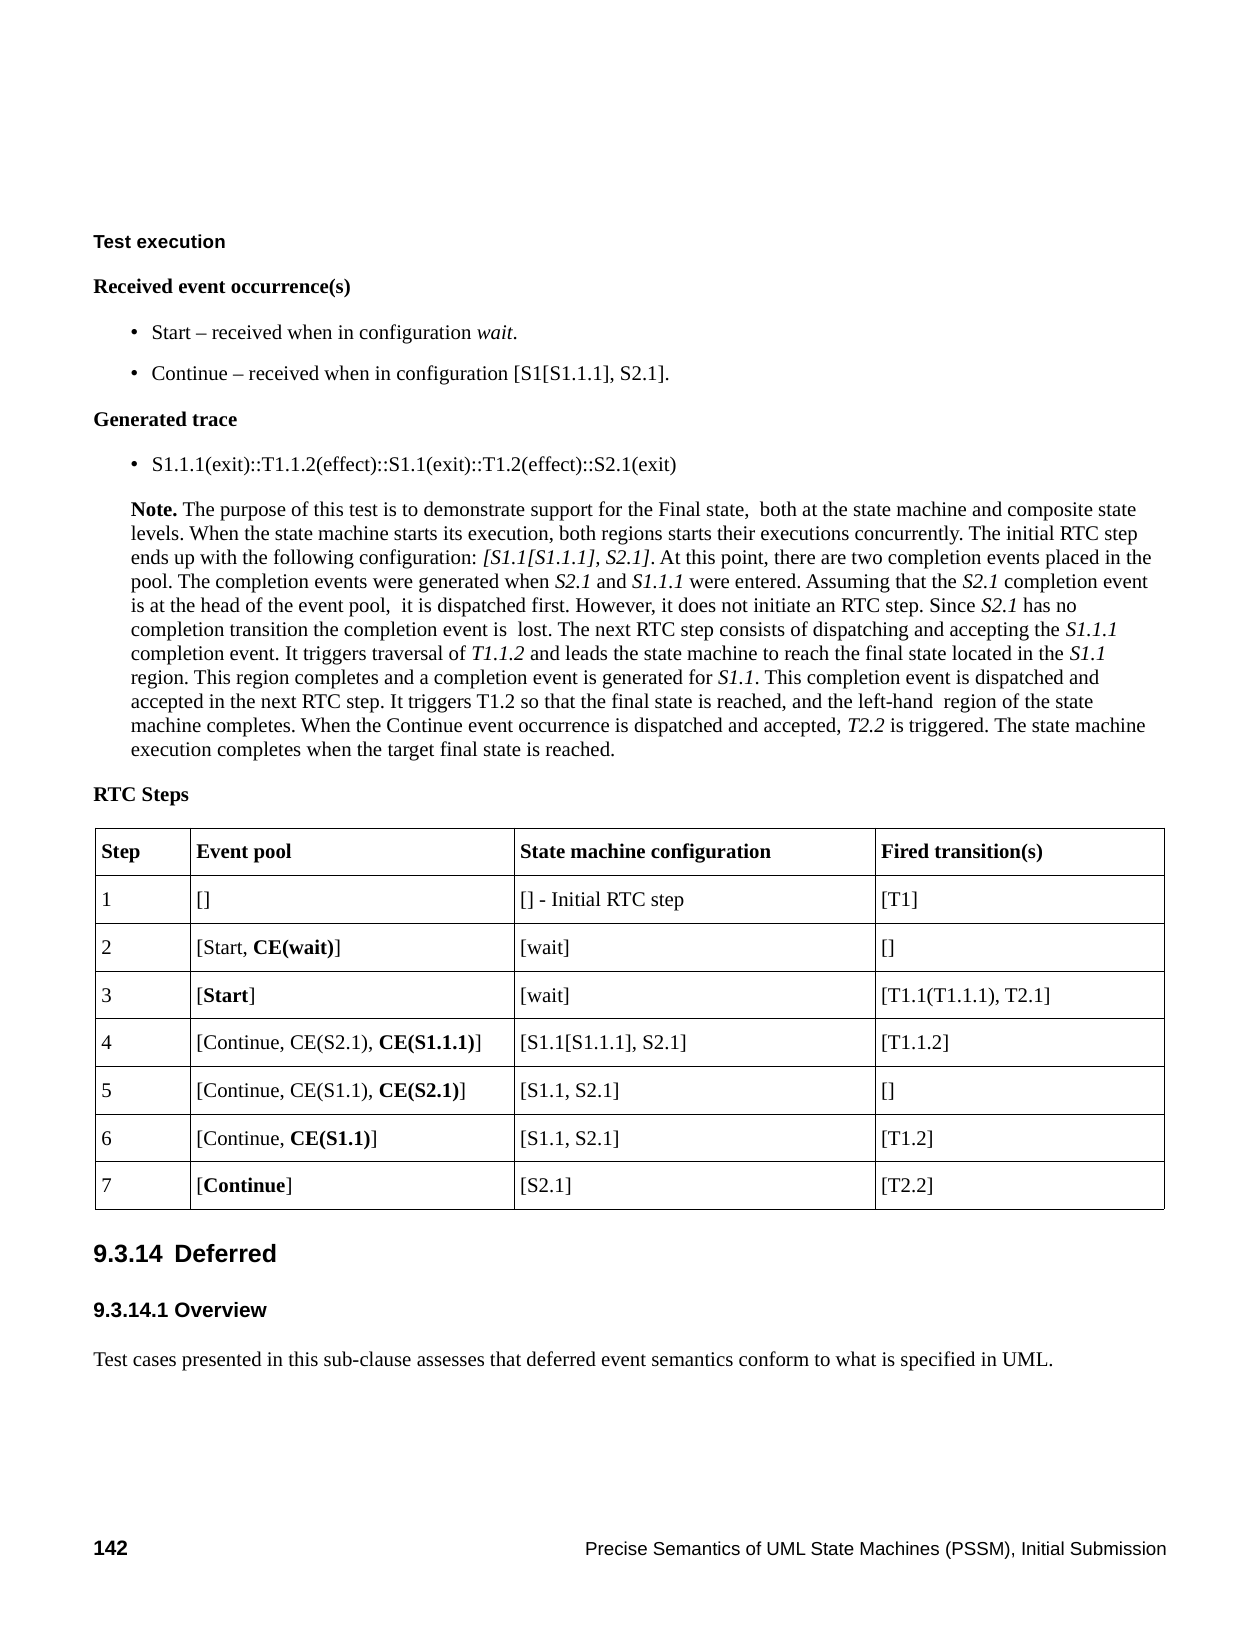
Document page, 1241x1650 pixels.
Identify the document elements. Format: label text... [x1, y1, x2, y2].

table_cell [Continue, CE(S1.1)] [191, 1115, 514, 1161]
table_header Event pool [191, 829, 514, 875]
table_cell [S1.1[S1.1.1], S2.1] [515, 1019, 875, 1066]
text Generated trace [93, 406, 1164, 431]
table_header State machine configuration [515, 829, 875, 875]
table_cell [S1.1, S2.1] [515, 1067, 875, 1114]
table_cell [S1.1, S2.1] [515, 1115, 875, 1161]
table_cell [Start] [191, 972, 514, 1018]
text RTC Steps [93, 782, 1164, 806]
table_cell [T2.2] [876, 1162, 1164, 1209]
table_cell 7 [96, 1162, 190, 1209]
table_cell [Continue, CE(S2.1), CE(S1.1.1)] [191, 1019, 514, 1066]
subtitle Overview [93, 1297, 1164, 1322]
table_cell [] [876, 924, 1164, 971]
text Test cases presented in this sub-clause assesses that deferred event semantics conform to what is specified in UML. [93, 1347, 1164, 1371]
table_cell [T1.1(T1.1.1), T2.1] [876, 972, 1164, 1018]
table_cell [Continue] [191, 1162, 514, 1209]
table_cell 3 [96, 972, 190, 1018]
text Received event occurrence(s) [93, 274, 1164, 298]
table_cell [] [191, 876, 514, 923]
text Note. The purpose of this test is to demonstrate support for the Final state, both at the state machine and composite state levels. When the state machine starts its execution, both regions starts their executions concurrently. The initial RTC step ends up with the following configuration: [S1.1[S1.1.1], S2.1]. At this point, there are two completion events placed in the pool. The completion events were generated when S2.1 and S1.1.1 were entered. Assuming that the S2.1 completion event is at the head of the event pool, it is dispatched first. However, it does not initiate an RTC step. Since S2.1 has no completion transition the completion event is lost. The next RTC step consists of dispatching and accepting the S1.1.1 completion event. It triggers traversal of T1.1.2 and leads the state machine to reach the final state located in the S1.1 region. This region completes and a completion event is generated for S1.1. This completion event is dispatched and accepted in the next RTC step. It triggers T1.2 so that the final state is reached, and the left-hand region of the state machine completes. When the Continue event occurrence is dispatched and accepted, T2.2 is triggered. The state machine execution completes when the target final state is reached. [131, 497, 1164, 761]
table_cell 4 [96, 1019, 190, 1066]
table_cell [] [876, 1067, 1164, 1114]
table_cell 5 [96, 1067, 190, 1114]
table_cell [T1] [876, 876, 1164, 923]
table_cell [Continue, CE(S1.1), CE(S2.1)] [191, 1067, 514, 1114]
table_header Fired transition(s) [876, 829, 1164, 875]
table_cell [S2.1] [515, 1162, 875, 1209]
list Continue – received when in configuration [S1[S1.1.1], S2.1]. [131, 360, 1164, 385]
table_cell [Start, CE(wait)] [191, 924, 514, 971]
subtitle Deferred [93, 1238, 1164, 1268]
table_cell [] - Initial RTC step [515, 876, 875, 923]
table_cell 2 [96, 924, 190, 971]
list S1.1.1(exit)::T1.1.2(effect)::S1.1(exit)::T1.2(effect)::S2.1(exit) [131, 452, 1164, 476]
table_cell 6 [96, 1115, 190, 1161]
subtitle Test execution [93, 231, 1164, 253]
table_header Step [96, 829, 190, 875]
table_cell 1 [96, 876, 190, 923]
table_cell [T1.2] [876, 1115, 1164, 1161]
list Start – received when in configuration wait. [131, 319, 1164, 344]
table_cell [wait] [515, 972, 875, 1018]
table_cell [T1.1.2] [876, 1019, 1164, 1066]
table_cell [wait] [515, 924, 875, 971]
